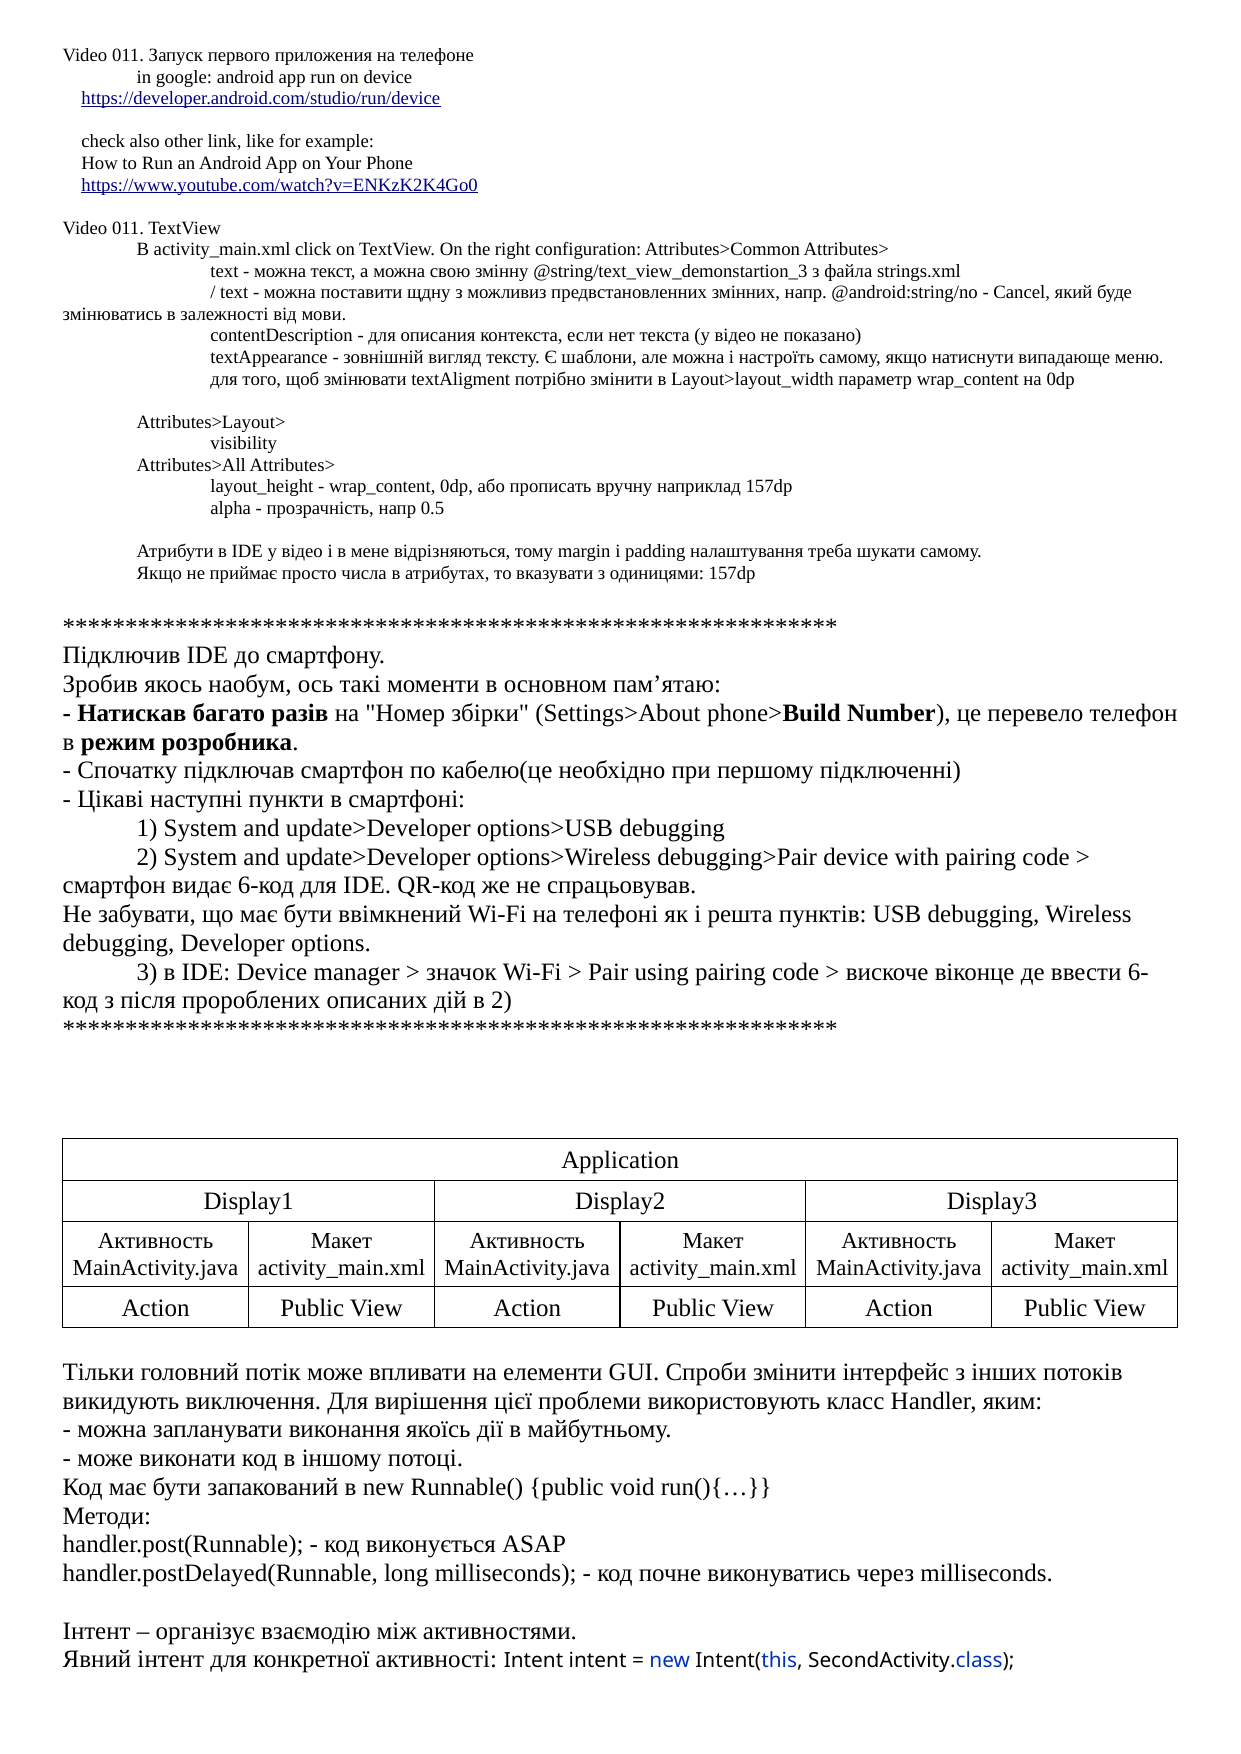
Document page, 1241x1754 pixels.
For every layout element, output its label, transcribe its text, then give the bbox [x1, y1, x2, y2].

text check also other link, like for example: [62, 130, 1178, 152]
text ************************************************************** [62, 1014, 1178, 1043]
table_cell Display3 [806, 1181, 1177, 1221]
table_cell Макет activity_main.xml [249, 1222, 434, 1286]
text contentDescription - для описания контекста, если нет текста (у відео не показано) [62, 324, 1178, 346]
text - можна запланувати виконання якоїсь дії в майбутньому. [62, 1414, 1178, 1443]
text layout_height - wrap_content, 0dp, або прописать вручну наприклад 157dp [62, 475, 1178, 497]
text Attributes>Layout> [62, 411, 1178, 432]
text Не забувати, що має бути ввімкнений Wi-Fi на телефоні як і решта пунктів: USB debugging, Wireless debugging, Developer options. [62, 899, 1178, 957]
table_cell Макет activity_main.xml [621, 1222, 805, 1286]
text Якщо не приймає просто числа в атрибутах, то вказувати з одиницями: 157dp [62, 562, 1178, 583]
text https://developer.android.com/studio/run/device [62, 87, 1178, 109]
table_cell Public View [621, 1287, 805, 1327]
table_cell Public View [992, 1287, 1177, 1327]
text text - можна текст, а можна свою змінну @string/text_view_demonstartion_3 з файла strings.xml [62, 260, 1178, 281]
table_cell Макет activity_main.xml [992, 1222, 1177, 1286]
text 3) в IDE: Device manager > значок Wi-Fi > Pair using pairing code > вискоче віконце де ввести 6-код з після пророблених описаних дій в 2) [62, 957, 1178, 1014]
table_cell Активность MainActivity.java [435, 1222, 619, 1286]
text Підключив IDE до смартфону. [62, 641, 1178, 669]
text handler.postDelayed(Runnable, long milliseconds); - код почне виконуватись через milliseconds. [62, 1558, 1178, 1587]
table_cell Public View [249, 1287, 434, 1327]
text 1) System and update>Developer options>USB debugging [62, 813, 1178, 842]
text Video 011. TextView [62, 217, 1178, 238]
text https://www.youtube.com/watch?v=ENKzK2K4Go0 [62, 173, 1178, 195]
table_cell Action [806, 1287, 991, 1327]
text Інтент – організує взаємодію між активностями. [62, 1616, 1178, 1644]
table_cell Display1 [63, 1181, 434, 1221]
text 2) System and update>Developer options>Wireless debugging>Pair device with pairing code > смартфон видає 6-код для IDE. QR-код же не спрацьовував. [62, 842, 1178, 899]
table_cell Action [63, 1287, 248, 1327]
table_cell Action [435, 1287, 619, 1327]
text / text - можна поставити щдну з можливиз предвстановленних змінних, напр. @android:string/no - Cancel, який буде змінюватись в залежності від мови. [62, 281, 1178, 324]
text В activity_main.xml click on TextView. On the right configuration: Attributes>Common Attributes> [62, 238, 1178, 260]
text visibility [62, 432, 1178, 454]
text Video 011. Запуск первого приложения на телефоне [62, 44, 1178, 66]
text Тільки головний потік може впливати на елементи GUI. Спроби змінити інтерфейс з інших потоків викидують виключення. Для вирішення цієї проблеми використовують класс Handler, яким: [62, 1357, 1178, 1414]
text Зробив якось наобум, ось такі моменти в основном пам’ятаю: [62, 669, 1178, 698]
text handler.post(Runnable); - код виконується ASAP [62, 1529, 1178, 1558]
table_header Application [63, 1139, 1177, 1179]
text How to Run an Android App on Your Phone [62, 152, 1178, 173]
text Attributes>All Attributes> [62, 454, 1178, 475]
table_cell Активность MainActivity.java [63, 1222, 248, 1286]
table_cell Display2 [435, 1181, 805, 1221]
text ************************************************************** [62, 612, 1178, 641]
text для того, щоб змінювати textAligment потрібно змінити в Layout>layout_width параметр wrap_content на 0dp [62, 367, 1178, 389]
text Явний інтент для конкретної активності: Intent intent = new Intent(this, SecondActivity.class); [62, 1644, 1178, 1674]
text - може виконати код в іншому потоці. [62, 1443, 1178, 1472]
text Атрибути в IDE у відео і в мене відрізняються, тому margin i padding налаштування треба шукати самому. [62, 540, 1178, 562]
table_cell Активность MainActivity.java [806, 1222, 991, 1286]
text - Спочатку підключав смартфон по кабелю(це необхідно при першому підключенні) [62, 756, 1178, 784]
text alpha - прозрачність, напр 0.5 [62, 497, 1178, 518]
text Код має бути запакований в new Runnable() {public void run(){…}} [62, 1472, 1178, 1501]
text in google: android app run on device [62, 66, 1178, 87]
text textAppearance - зовнішній вигляд тексту. Є шаблони, але можна і настроїть самому, якщо натиснути випадающе меню. [62, 346, 1178, 367]
text - Натискав багато разів на "Номер збірки" (Settings>About phone>Build Number), це перевело телефон в режим розробника. [62, 698, 1178, 756]
text Методи: [62, 1501, 1178, 1529]
text - Цікаві наступні пункти в смартфоні: [62, 784, 1178, 813]
